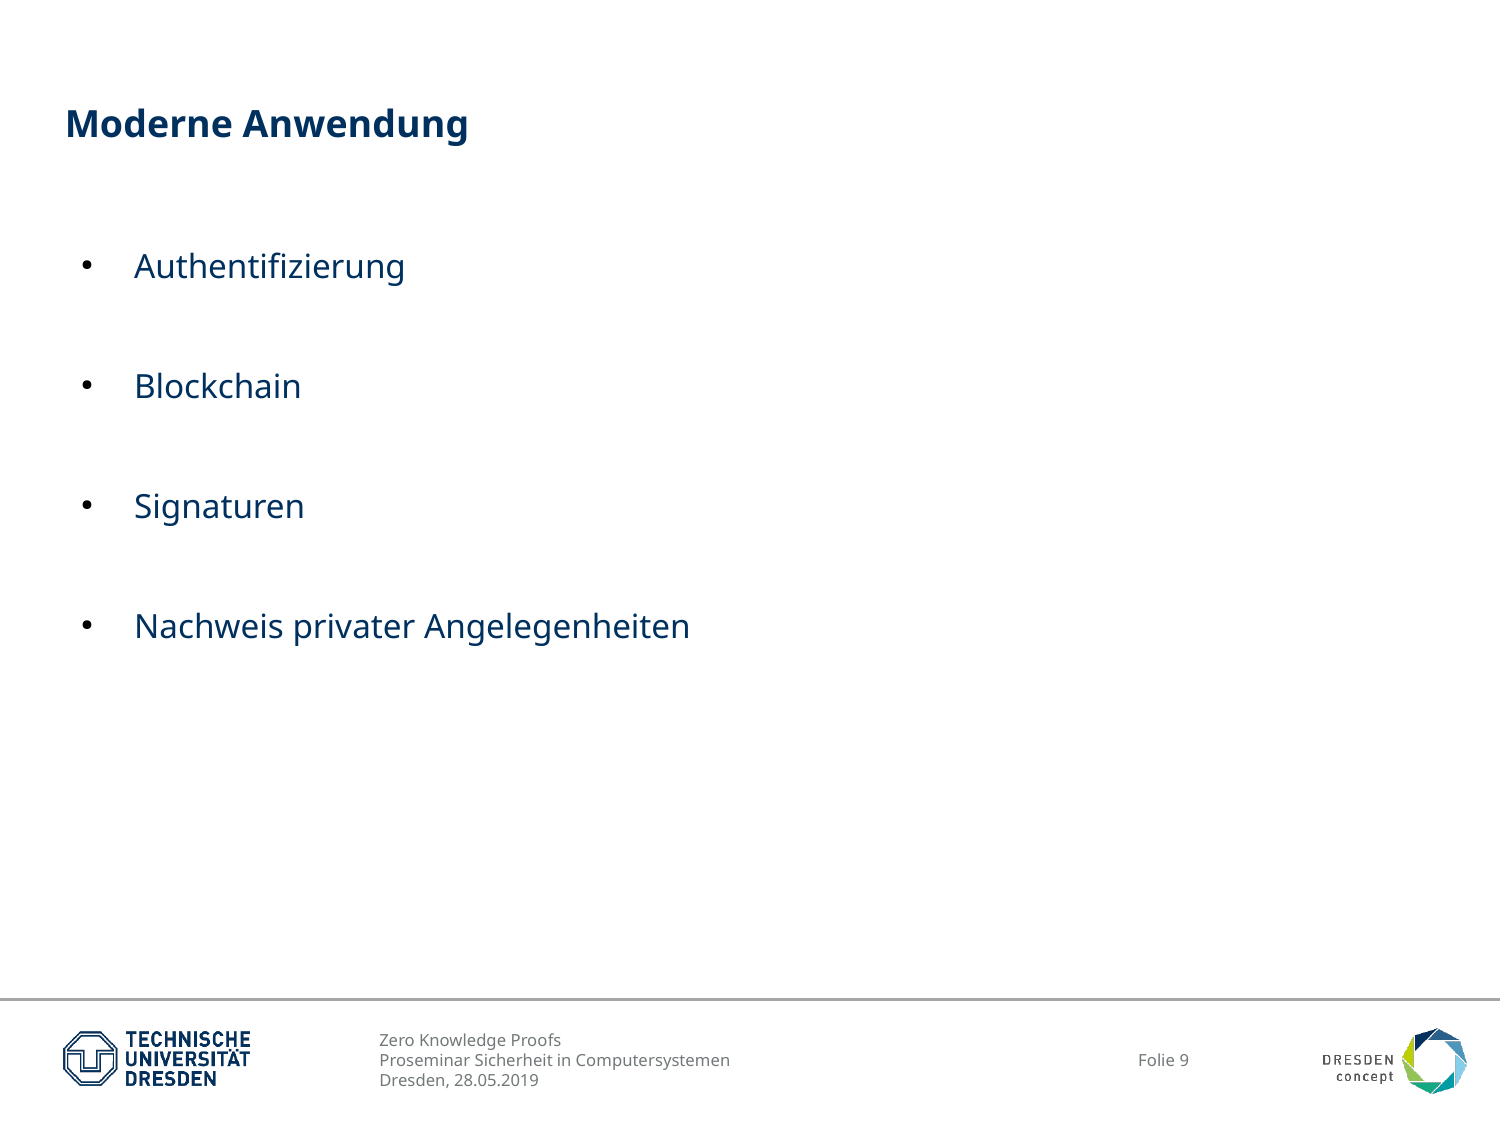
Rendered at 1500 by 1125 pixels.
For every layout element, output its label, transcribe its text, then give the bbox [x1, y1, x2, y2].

picture [63, 1031, 250, 1086]
title Moderne Anwendung [64, 56, 1437, 190]
list Authentifizierung Blockchain Signaturen Nachweis privater Angelegenheiten [63, 243, 1437, 941]
picture [1323, 1028, 1467, 1094]
